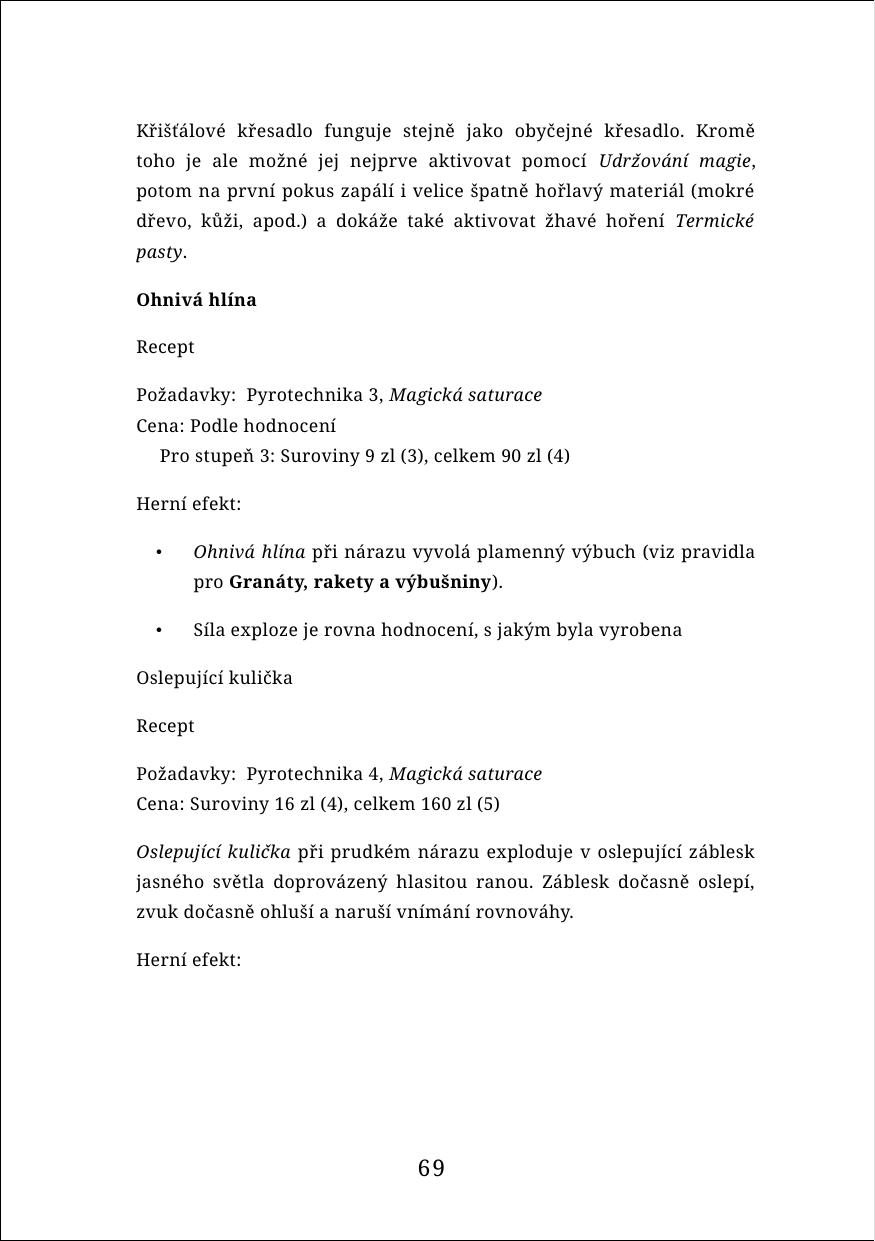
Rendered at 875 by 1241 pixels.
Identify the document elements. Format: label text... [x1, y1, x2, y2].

text Ohnivá hlína [136, 287, 756, 311]
text Herní efekt: [136, 947, 756, 972]
text Oslepující kulička při prudkém nárazu exploduje v oslepující záblesk jasného světla doprovázený hlasitou ranou. Záblesk dočasně oslepí, zvuk dočasně ohluší a naruší vnímání rovnováhy. [136, 839, 756, 924]
text Herní efekt: [136, 491, 756, 515]
text Recept [136, 713, 756, 737]
text Požadavky: Pyrotechnika 4, Magická saturace Cena: Suroviny 16 zl (4), celkem 160 zl (5) [136, 761, 756, 815]
list Síla exploze je rovna hodnocení, s jakým byla vyrobena [156, 617, 756, 641]
text Recept [136, 335, 756, 359]
text Požadavky: Pyrotechnika 3, Magická saturace Cena: Podle hodnocení Pro stupeň 3: Suroviny 9 zl (3), celkem 90 zl (4) [136, 383, 756, 467]
text Oslepující kulička [136, 665, 756, 689]
list Ohnivá hlína při nárazu vyvolá plamenný výbuch (viz pravidla pro Granáty, rakety a výbušniny). [156, 539, 756, 593]
text Křišťálové křesadlo funguje stejně jako obyčejné křesadlo. Kromě toho je ale možné jej nejprve aktivovat pomocí Udržování magie, potom na první pokus zapálí i velice špatně hořlavý materiál (mokré dřevo, kůži, apod.) a dokáže také aktivovat žhavé hoření Termické pasty. [136, 118, 756, 263]
